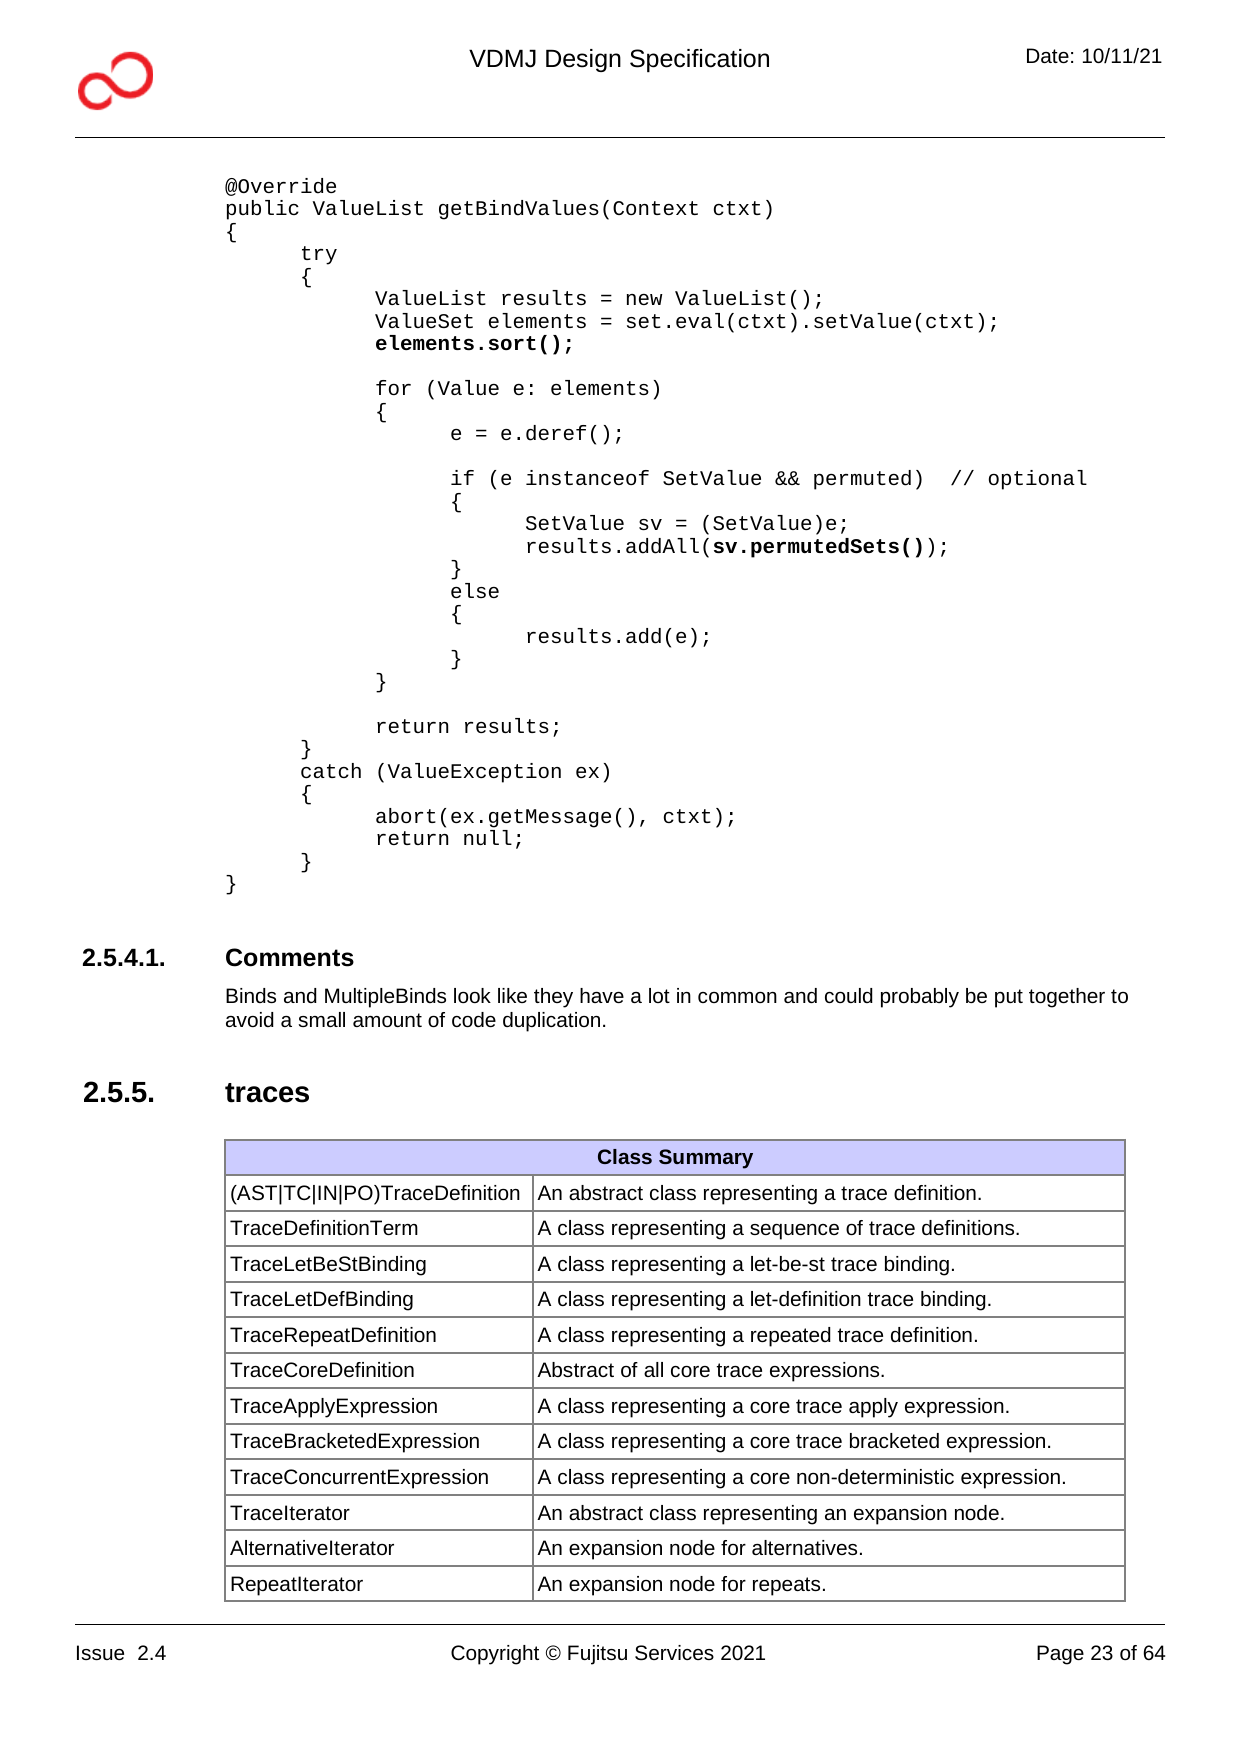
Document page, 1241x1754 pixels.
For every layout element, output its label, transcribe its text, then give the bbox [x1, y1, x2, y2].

text for (Value e: elements) [225, 378, 1165, 400]
table_cell TraceBracketedExpression [226, 1425, 532, 1458]
table_cell A class representing a core trace bracketed expression. [534, 1425, 1124, 1458]
table_header Class Summary [226, 1141, 1124, 1174]
text abort(ex.getMessage(), ctxt); [225, 805, 1165, 828]
table_cell TraceConcurrentExpression [226, 1460, 532, 1494]
text } [225, 738, 1165, 760]
table_cell TraceLetDefBinding [226, 1283, 532, 1316]
table_cell TraceApplyExpression [226, 1389, 532, 1423]
subtitle traces [75, 1075, 1165, 1108]
text @Override [225, 175, 1165, 198]
table_cell A class representing a core trace apply expression. [534, 1389, 1124, 1423]
table_cell TraceRepeatDefinition [226, 1318, 532, 1352]
text elements.sort(); [225, 333, 1165, 355]
text { [225, 265, 1165, 288]
table_cell A class representing a core non-deterministic expression. [534, 1460, 1124, 1494]
text } [225, 670, 1165, 693]
text } [225, 558, 1165, 580]
text return null; [225, 828, 1165, 850]
text results.addAll(sv.permutedSets()); [225, 535, 1165, 558]
subtitle Comments [75, 943, 1165, 972]
text Binds and MultipleBinds look like they have a lot in common and could probably be put together to avoid a small amount of code duplication. [225, 984, 1165, 1032]
table_cell AlternativeIterator [226, 1531, 532, 1565]
table_cell A class representing a let-definition trace binding. [534, 1283, 1124, 1316]
picture [78, 44, 153, 120]
text return results; [225, 715, 1165, 738]
text catch (ValueException ex) [225, 760, 1165, 783]
table_cell An abstract class representing a trace definition. [534, 1176, 1124, 1209]
table_cell Abstract of all core trace expressions. [534, 1354, 1124, 1387]
table_cell TraceIterator [226, 1496, 532, 1529]
table_cell A class representing a sequence of trace definitions. [534, 1212, 1124, 1245]
table_cell TraceDefinitionTerm [226, 1212, 532, 1245]
text { [225, 603, 1165, 625]
text } [225, 648, 1165, 670]
text if (e instanceof SetValue && permuted) // optional [225, 468, 1165, 490]
text try [225, 243, 1165, 265]
text e = e.deref(); [225, 423, 1165, 445]
text { [225, 490, 1165, 513]
text ValueList results = new ValueList(); [225, 288, 1165, 310]
text results.add(e); [225, 625, 1165, 648]
text } [225, 873, 1165, 895]
text SetValue sv = (SetValue)e; [225, 513, 1165, 535]
table_cell (AST|TC|IN|PO)TraceDefinition [226, 1176, 532, 1209]
text { [225, 400, 1165, 423]
text ValueSet elements = set.eval(ctxt).setValue(ctxt); [225, 310, 1165, 333]
table_cell A class representing a let-be-st trace binding. [534, 1247, 1124, 1281]
text } [225, 850, 1165, 873]
text { [225, 220, 1165, 243]
table_cell An expansion node for alternatives. [534, 1531, 1124, 1565]
table_cell An expansion node for repeats. [534, 1567, 1124, 1600]
table_cell A class representing a repeated trace definition. [534, 1318, 1124, 1352]
table_cell An abstract class representing an expansion node. [534, 1496, 1124, 1529]
table_cell TraceCoreDefinition [226, 1354, 532, 1387]
table_cell RepeatIterator [226, 1567, 532, 1600]
text public ValueList getBindValues(Context ctxt) [225, 198, 1165, 220]
text { [225, 783, 1165, 805]
text else [225, 580, 1165, 603]
table_cell TraceLetBeStBinding [226, 1247, 532, 1281]
